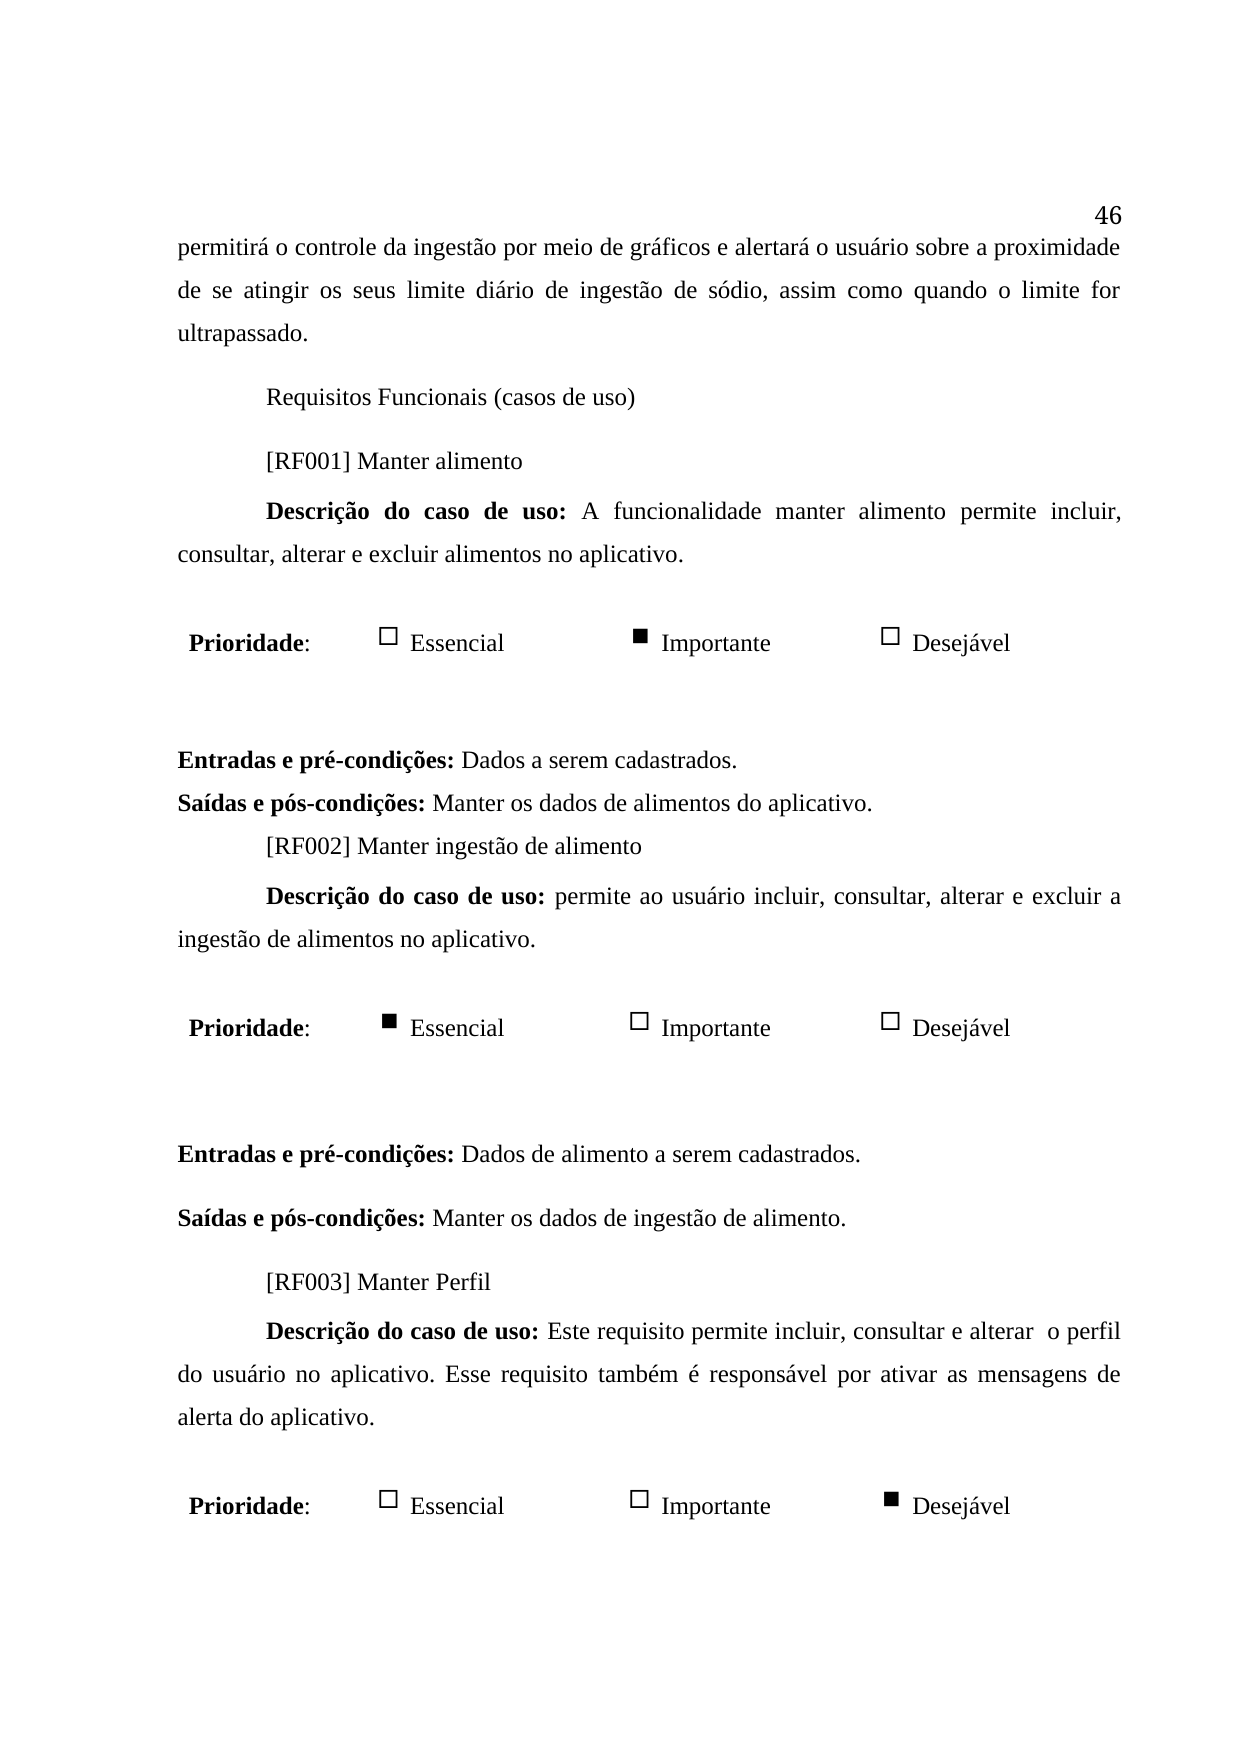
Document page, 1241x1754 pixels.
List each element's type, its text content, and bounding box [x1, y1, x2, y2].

table_header  [868, 1466, 912, 1545]
table_header Essencial [410, 603, 617, 682]
table_header  [617, 988, 661, 1067]
text [RF002] Manter ingestão de alimento [177, 831, 1122, 860]
table_header  [366, 1466, 410, 1545]
table_header  [366, 603, 410, 682]
text [RF001] Manter alimento [177, 446, 1122, 475]
table_header  [617, 1466, 661, 1545]
table_header  [366, 988, 410, 1067]
table_header  [617, 603, 661, 682]
text Descrição do caso de uso: permite ao usuário incluir, consultar, alterar e excluir a ingestão de alimentos no aplicativo. [177, 881, 1122, 953]
table_header Desejável [912, 1466, 1056, 1545]
table_header Desejável [912, 603, 1056, 682]
text Descrição do caso de uso: Este requisito permite incluir, consultar e alterar o perfil do usuário no aplicativo. Esse requisito também é responsável por ativar as mensagens de alerta do aplicativo. [177, 1316, 1122, 1431]
table_header Importante [661, 988, 868, 1067]
text [RF003] Manter Perfil [177, 1267, 1122, 1295]
text Saídas e pós-condições: Manter os dados de ingestão de alimento. [177, 1203, 1122, 1231]
text permitirá o controle da ingestão por meio de gráficos e alertará o usuário sobre a proximidade de se atingir os seus limite diário de ingestão de sódio, assim como quando o limite for ultrapassado. [177, 232, 1122, 347]
text Saídas e pós-condições: Manter os dados de alimentos do aplicativo. [177, 788, 1122, 817]
table_header Essencial [410, 988, 617, 1067]
table_header Prioridade: [177, 988, 366, 1067]
table_header Prioridade: [177, 1466, 366, 1545]
table_header  [868, 603, 912, 682]
text Entradas e pré-condições: Dados a serem cadastrados. [177, 745, 1122, 774]
table_header  [868, 988, 912, 1067]
text Requisitos Funcionais (casos de uso) [177, 382, 1122, 411]
table_header Importante [661, 603, 868, 682]
text Entradas e pré-condições: Dados de alimento a serem cadastrados. [177, 1139, 1122, 1167]
table_header Essencial [410, 1466, 617, 1545]
text Descrição do caso de uso: A funcionalidade manter alimento permite incluir, consultar, alterar e excluir alimentos no aplicativo. [177, 496, 1122, 568]
table_header Desejável [912, 988, 1056, 1067]
table_header Prioridade: [177, 603, 366, 682]
table_header Importante [661, 1466, 868, 1545]
